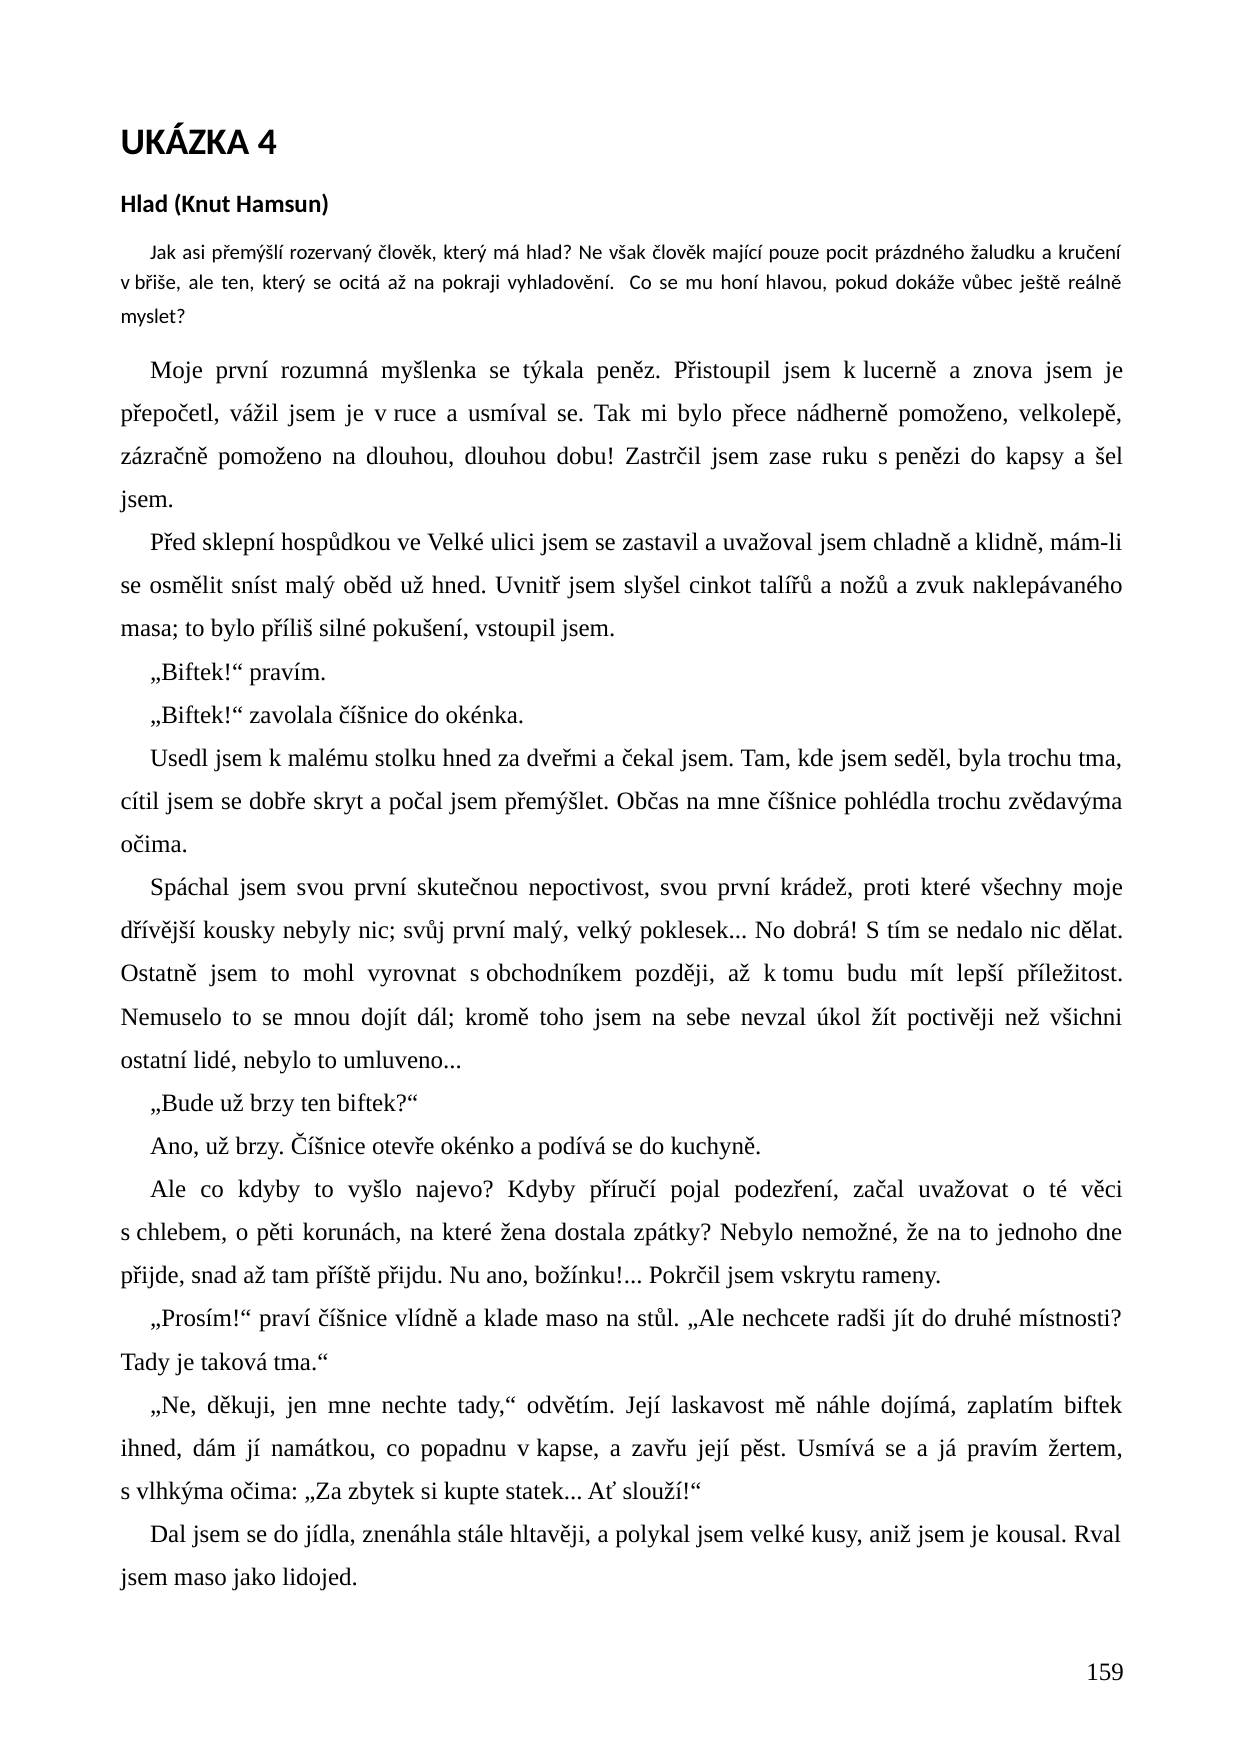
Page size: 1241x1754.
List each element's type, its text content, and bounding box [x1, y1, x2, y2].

text „Biftek!“ zavolala číšnice do okénka. [120, 700, 1123, 728]
text „Bude už brzy ten biftek?“ [120, 1088, 1123, 1117]
text Usedl jsem k malému stolku hned za dveřmi a čekal jsem. Tam, kde jsem seděl, byla trochu tma, cítil jsem se dobře skryt a počal jsem přemýšlet. Občas na mne číšnice pohlédla trochu zvědavýma očima. [120, 743, 1123, 858]
text „Ne, děkuji, jen mne nechte tady,“ odvětím. Její laskavost mě náhle dojímá, zaplatím biftek ihned, dám jí namátkou, co popadnu v kapse, a zavřu její pěst. Usmívá se a já pravím žertem, s vlhkýma očima: „Za zbytek si kupte statek... Ať slouží!“ [120, 1390, 1123, 1505]
text Dal jsem se do jídla, znenáhla stále hltavěji, a polykal jsem velké kusy, aniž jsem je kousal. Rval jsem maso jako lidojed. [120, 1519, 1123, 1591]
text UKÁZKA 4 [120, 118, 1123, 164]
text „Prosím!“ praví číšnice vlídně a klade maso na stůl. „Ale nechcete radši jít do druhé místnosti? Tady je taková tma.“ [120, 1303, 1123, 1375]
text Jak asi přemýšlí rozervaný člověk, který má hlad? Ne však člověk mající pouze pocit prázdného žaludku a kručení v břiše, ale ten, který se ocitá až na pokraji vyhladovění. Co se mu honí hlavou, pokud dokáže vůbec ještě reálně myslet? [120, 239, 1123, 328]
text „Biftek!“ pravím. [120, 657, 1123, 685]
text Hlad (Knut Hamsun) [120, 188, 1123, 218]
text Ale co kdyby to vyšlo najevo? Kdyby příručí pojal podezření, začal uvažovat o té věci s chlebem, o pěti korunách, na které žena dostala zpátky? Nebylo nemožné, že na to jednoho dne přijde, snad až tam příště přijdu. Nu ano, božínku!... Pokrčil jsem vskrytu rameny. [120, 1174, 1123, 1289]
text Moje první rozumná myšlenka se týkala peněz. Přistoupil jsem k lucerně a znova jsem je přepočetl, vážil jsem je v ruce a usmíval se. Tak mi bylo přece nádherně pomoženo, velkolepě, zázračně pomoženo na dlouhou, dlouhou dobu! Zastrčil jsem zase ruku s penězi do kapsy a šel jsem. [120, 355, 1123, 513]
text Před sklepní hospůdkou ve Velké ulici jsem se zastavil a uvažoval jsem chladně a klidně, mám-li se osmělit sníst malý oběd už hned. Uvnitř jsem slyšel cinkot talířů a nožů a zvuk naklepávaného masa; to bylo příliš silné pokušení, vstoupil jsem. [120, 527, 1123, 642]
text Ano, už brzy. Číšnice otevře okénko a podívá se do kuchyně. [120, 1131, 1123, 1160]
text Spáchal jsem svou první skutečnou nepoctivost, svou první krádež, proti které všechny moje dřívější kousky nebyly nic; svůj první malý, velký poklesek... No dobrá! S tím se nedalo nic dělat. Ostatně jsem to mohl vyrovnat s obchodníkem později, až k tomu budu mít lepší příležitost. Nemuselo to se mnou dojít dál; kromě toho jsem na sebe nevzal úkol žít poctivěji než všichni ostatní lidé, nebylo to umluveno... [120, 872, 1123, 1073]
